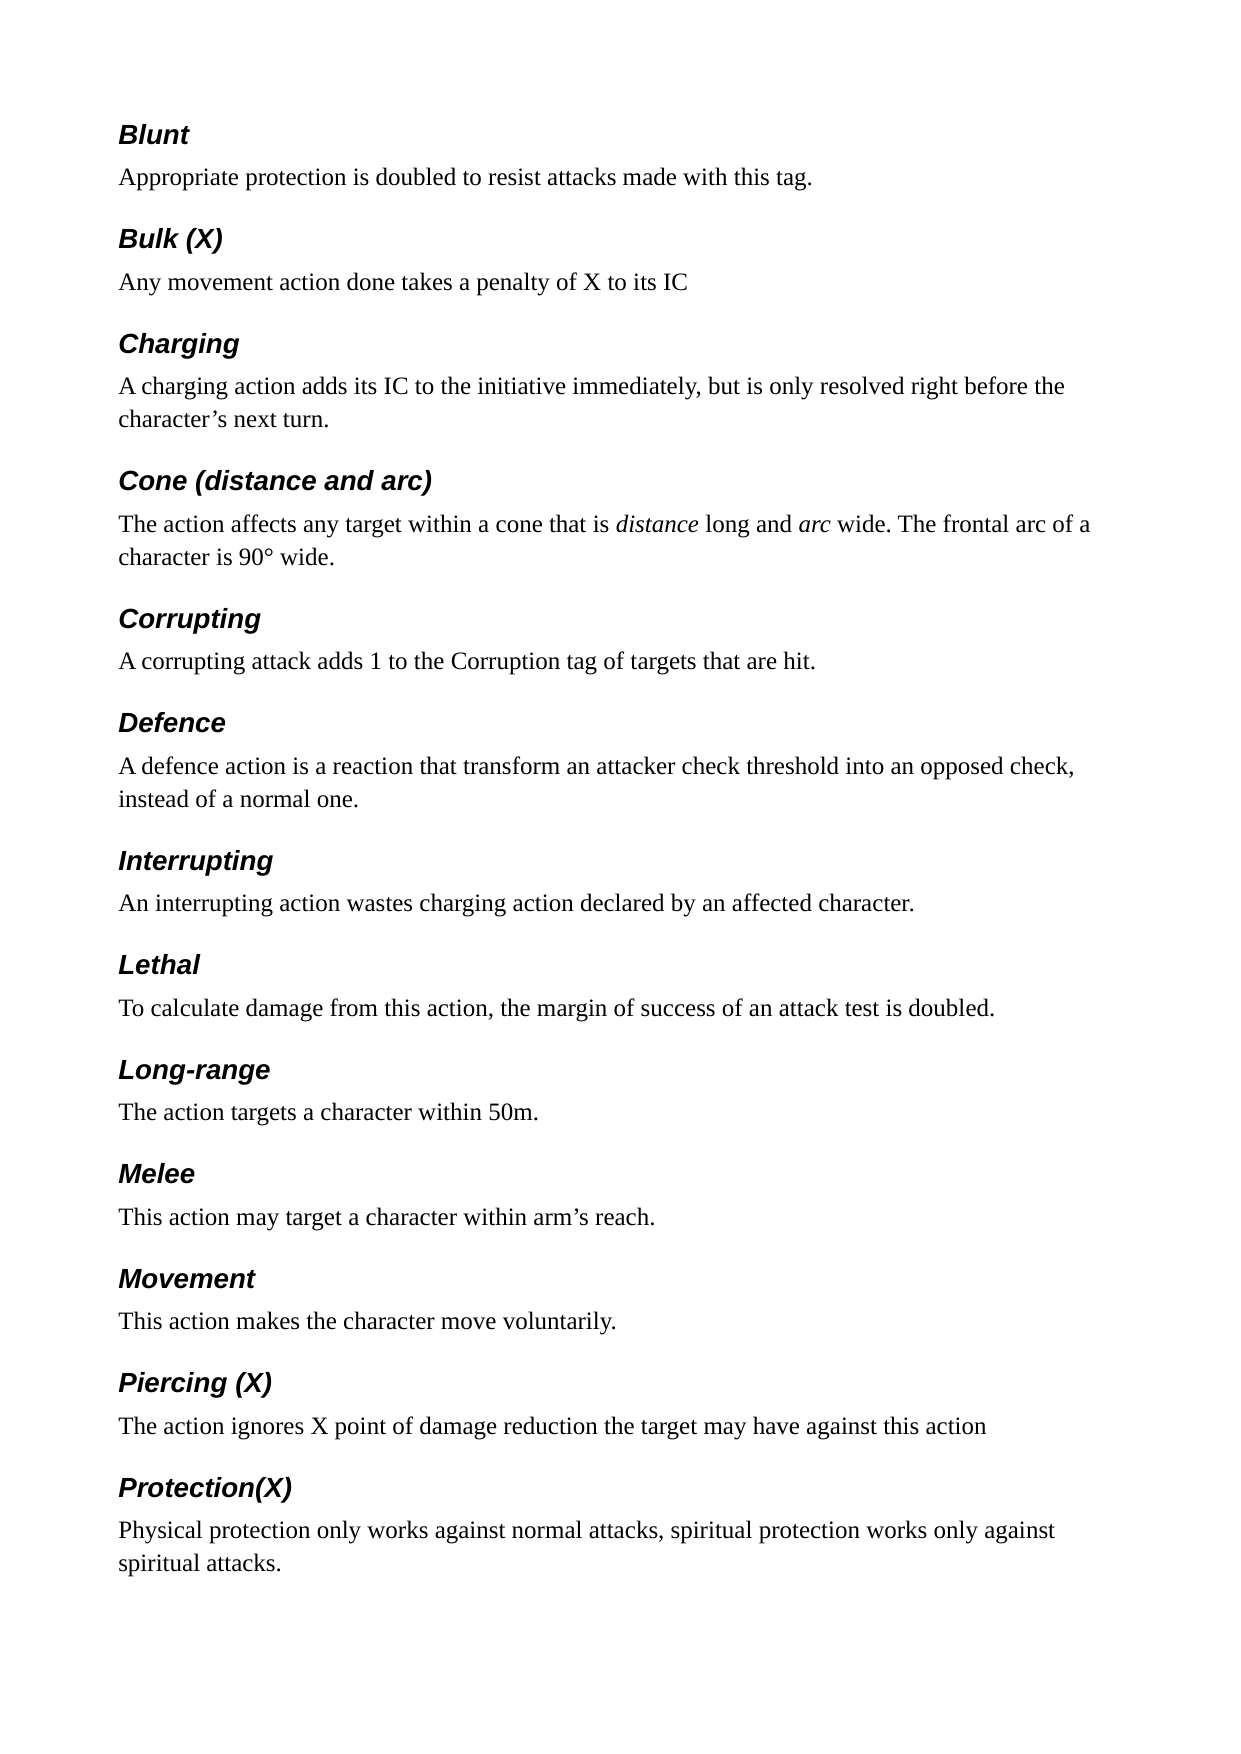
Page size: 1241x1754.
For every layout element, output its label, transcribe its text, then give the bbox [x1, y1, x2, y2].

text An interrupting action wastes charging action declared by an affected character. [118, 888, 1122, 917]
text To calculate damage from this action, the margin of success of an attack test is doubled. [118, 993, 1122, 1022]
text A defence action is a reaction that transform an attacker check threshold into an opposed check, instead of a normal one. [118, 751, 1122, 813]
subtitle Protection(X) [118, 1471, 1122, 1503]
text This action makes the character move voluntarily. [118, 1306, 1122, 1335]
text Appropriate protection is doubled to resist attacks made with this tag. [118, 162, 1122, 191]
subtitle Defence [118, 707, 1122, 738]
subtitle Blunt [118, 118, 1122, 150]
text A charging action adds its IC to the initiative immediately, but is only resolved right before the character’s next turn. [118, 371, 1122, 433]
subtitle Interrupting [118, 844, 1122, 876]
subtitle Charging [118, 327, 1122, 359]
subtitle Bulk (X) [118, 223, 1122, 254]
text The action targets a character within 50m. [118, 1097, 1122, 1126]
text This action may target a character within arm’s reach. [118, 1202, 1122, 1231]
subtitle Movement [118, 1262, 1122, 1294]
text The action ignores X point of damage reduction the target may have against this action [118, 1411, 1122, 1439]
text Any movement action done takes a penalty of X to its IC [118, 267, 1122, 296]
subtitle Lethal [118, 948, 1122, 980]
text Physical protection only works against normal attacks, spiritual protection works only against spiritual attacks. [118, 1515, 1122, 1577]
text A corrupting attack adds 1 to the Corruption tag of targets that are hit. [118, 646, 1122, 675]
subtitle Cone (distance and arc) [118, 464, 1122, 496]
subtitle Long-range [118, 1053, 1122, 1085]
subtitle Corrupting [118, 602, 1122, 634]
subtitle Melee [118, 1157, 1122, 1189]
text The action affects any target within a cone that is distance long and arc wide. The frontal arc of a character is 90° wide. [118, 509, 1122, 571]
subtitle Piercing (X) [118, 1366, 1122, 1398]
